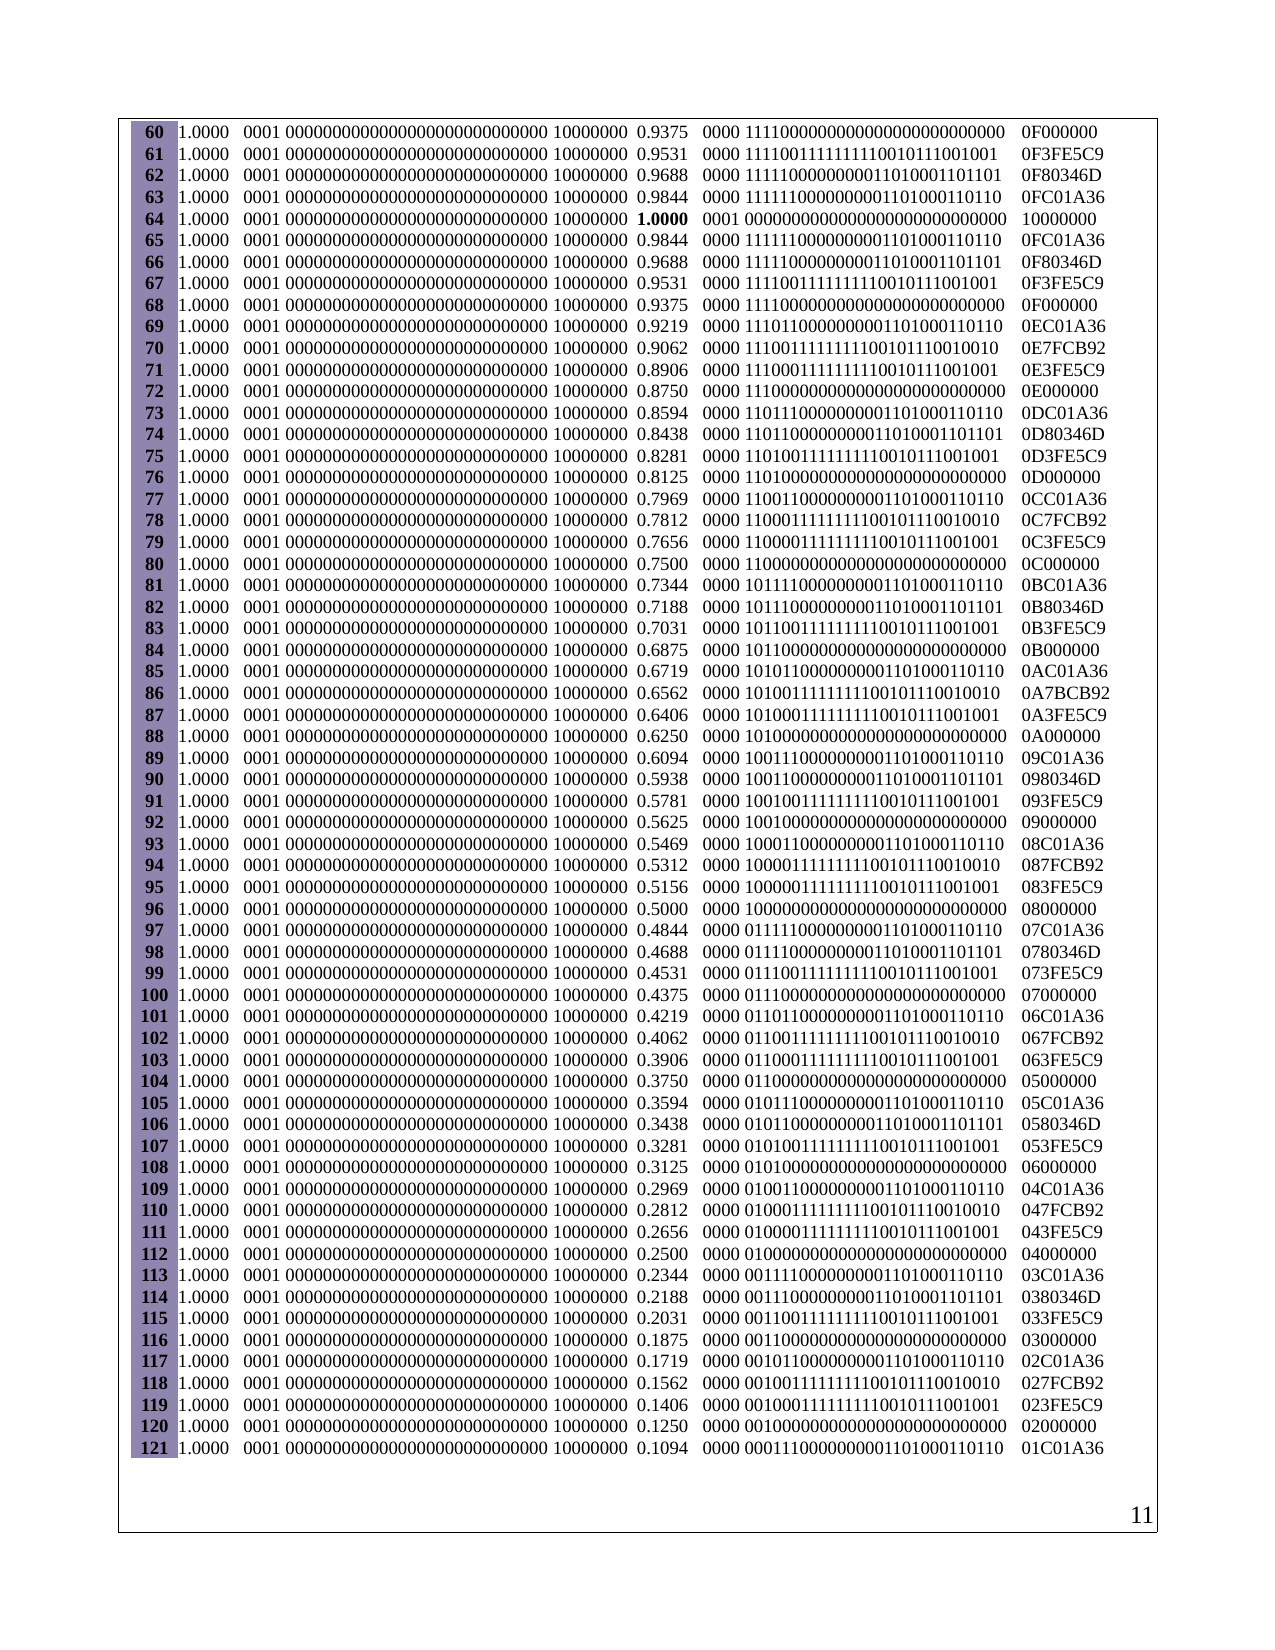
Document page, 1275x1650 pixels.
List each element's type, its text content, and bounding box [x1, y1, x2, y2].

table_cell 60 61 62 63 64 65 66 67 68 69 70 71 72 73 74 75 76 77 78 79 80 81 82 83 84 85 86 87 88 89 90 91 92 93 94 95 96 97 98 99 100 101 102 103 104 105 106 107 108 109 110 111 112 113 114 115 116 117 118 119 120 121 [131, 121, 178, 1458]
table_cell 10000000 10000000 10000000 10000000 10000000 10000000 10000000 10000000 10000000 10000000 10000000 10000000 10000000 10000000 10000000 10000000 10000000 10000000 10000000 10000000 10000000 10000000 10000000 10000000 10000000 10000000 10000000 10000000 10000000 10000000 10000000 10000000 10000000 10000000 10000000 10000000 10000000 10000000 10000000 10000000 10000000 10000000 10000000 10000000 10000000 10000000 10000000 10000000 10000000 10000000 10000000 10000000 10000000 10000000 10000000 10000000 10000000 10000000 10000000 10000000 10000000 10000000 [553, 121, 637, 1458]
table_cell 0000 1111000000000000000000000000 0000 1111001111111110010111001001 0000 1111100000000011010001101101 0000 1111110000000001101000110110 0001 0000000000000000000000000000 0000 1111110000000001101000110110 0000 1111100000000011010001101101 0000 1111001111111110010111001001 0000 1111000000000000000000000000 0000 1110110000000001101000110110 0000 1110011111111100101110010010 0000 1110001111111110010111001001 0000 1110000000000000000000000000 0000 1101110000000001101000110110 0000 1101100000000011010001101101 0000 1101001111111110010111001001 0000 1101000000000000000000000000 0000 1100110000000001101000110110 0000 1100011111111100101110010010 0000 1100001111111110010111001001 0000 1100000000000000000000000000 0000 1011110000000001101000110110 0000 1011100000000011010001101101 0000 1011001111111110010111001001 0000 1011000000000000000000000000 0000 1010110000000001101000110110 0000 1010011111111100101110010010 0000 1010001111111110010111001001 0000 1010000000000000000000000000 0000 1001110000000001101000110110 0000 1001100000000011010001101101 0000 1001001111111110010111001001 0000 1001000000000000000000000000 0000 1000110000000001101000110110 0000 1000011111111100101110010010 0000 1000001111111110010111001001 0000 1000000000000000000000000000 0000 0111110000000001101000110110 0000 0111100000000011010001101101 0000 0111001111111110010111001001 0000 0111000000000000000000000000 0000 0110110000000001101000110110 0000 0110011111111100101110010010 0000 0110001111111110010111001001 0000 0110000000000000000000000000 0000 0101110000000001101000110110 0000 0101100000000011010001101101 0000 0101001111111110010111001001 0000 0101000000000000000000000000 0000 0100110000000001101000110110 0000 0100011111111100101110010010 0000 0100001111111110010111001001 0000 0100000000000000000000000000 0000 0011110000000001101000110110 0000 0011100000000011010001101101 0000 0011001111111110010111001001 0000 0011000000000000000000000000 0000 0010110000000001101000110110 0000 0010011111111100101110010010 0000 0010001111111110010111001001 0000 0010000000000000000000000000 0000 0001110000000001101000110110 [702, 121, 1021, 1458]
table_cell 1.0000 1.0000 1.0000 1.0000 1.0000 1.0000 1.0000 1.0000 1.0000 1.0000 1.0000 1.0000 1.0000 1.0000 1.0000 1.0000 1.0000 1.0000 1.0000 1.0000 1.0000 1.0000 1.0000 1.0000 1.0000 1.0000 1.0000 1.0000 1.0000 1.0000 1.0000 1.0000 1.0000 1.0000 1.0000 1.0000 1.0000 1.0000 1.0000 1.0000 1.0000 1.0000 1.0000 1.0000 1.0000 1.0000 1.0000 1.0000 1.0000 1.0000 1.0000 1.0000 1.0000 1.0000 1.0000 1.0000 1.0000 1.0000 1.0000 1.0000 1.0000 1.0000 [178, 121, 243, 1458]
table_cell 0.9375 0.9531 0.9688 0.9844 1.0000 0.9844 0.9688 0.9531 0.9375 0.9219 0.9062 0.8906 0.8750 0.8594 0.8438 0.8281 0.8125 0.7969 0.7812 0.7656 0.7500 0.7344 0.7188 0.7031 0.6875 0.6719 0.6562 0.6406 0.6250 0.6094 0.5938 0.5781 0.5625 0.5469 0.5312 0.5156 0.5000 0.4844 0.4688 0.4531 0.4375 0.4219 0.4062 0.3906 0.3750 0.3594 0.3438 0.3281 0.3125 0.2969 0.2812 0.2656 0.2500 0.2344 0.2188 0.2031 0.1875 0.1719 0.1562 0.1406 0.1250 0.1094 [637, 121, 702, 1458]
table_cell 0001 0000000000000000000000000000 0001 0000000000000000000000000000 0001 0000000000000000000000000000 0001 0000000000000000000000000000 0001 0000000000000000000000000000 0001 0000000000000000000000000000 0001 0000000000000000000000000000 0001 0000000000000000000000000000 0001 0000000000000000000000000000 0001 0000000000000000000000000000 0001 0000000000000000000000000000 0001 0000000000000000000000000000 0001 0000000000000000000000000000 0001 0000000000000000000000000000 0001 0000000000000000000000000000 0001 0000000000000000000000000000 0001 0000000000000000000000000000 0001 0000000000000000000000000000 0001 0000000000000000000000000000 0001 0000000000000000000000000000 0001 0000000000000000000000000000 0001 0000000000000000000000000000 0001 0000000000000000000000000000 0001 0000000000000000000000000000 0001 0000000000000000000000000000 0001 0000000000000000000000000000 0001 0000000000000000000000000000 0001 0000000000000000000000000000 0001 0000000000000000000000000000 0001 0000000000000000000000000000 0001 0000000000000000000000000000 0001 0000000000000000000000000000 0001 0000000000000000000000000000 0001 0000000000000000000000000000 0001 0000000000000000000000000000 0001 0000000000000000000000000000 0001 0000000000000000000000000000 0001 0000000000000000000000000000 0001 0000000000000000000000000000 0001 0000000000000000000000000000 0001 0000000000000000000000000000 0001 0000000000000000000000000000 0001 0000000000000000000000000000 0001 0000000000000000000000000000 0001 0000000000000000000000000000 0001 0000000000000000000000000000 0001 0000000000000000000000000000 0001 0000000000000000000000000000 0001 0000000000000000000000000000 0001 0000000000000000000000000000 0001 0000000000000000000000000000 0001 0000000000000000000000000000 0001 0000000000000000000000000000 0001 0000000000000000000000000000 0001 0000000000000000000000000000 0001 0000000000000000000000000000 0001 0000000000000000000000000000 0001 0000000000000000000000000000 0001 0000000000000000000000000000 0001 0000000000000000000000000000 0001 0000000000000000000000000000 0001 0000000000000000000000000000 [243, 121, 553, 1458]
table_cell 0F000000 0F3FE5C9 0F80346D 0FC01A36 10000000 0FC01A36 0F80346D 0F3FE5C9 0F000000 0EC01A36 0E7FCB92 0E3FE5C9 0E000000 0DC01A36 0D80346D 0D3FE5C9 0D000000 0CC01A36 0C7FCB92 0C3FE5C9 0C000000 0BC01A36 0B80346D 0B3FE5C9 0B000000 0AC01A36 0A7BCB92 0A3FE5C9 0A000000 09C01A36 0980346D 093FE5C9 09000000 08C01A36 087FCB92 083FE5C9 08000000 07C01A36 0780346D 073FE5C9 07000000 06C01A36 067FCB92 063FE5C9 05000000 05C01A36 0580346D 053FE5C9 06000000 04C01A36 047FCB92 043FE5C9 04000000 03C01A36 0380346D 033FE5C9 03000000 02C01A36 027FCB92 023FE5C9 02000000 01C01A36 [1021, 121, 1143, 1458]
